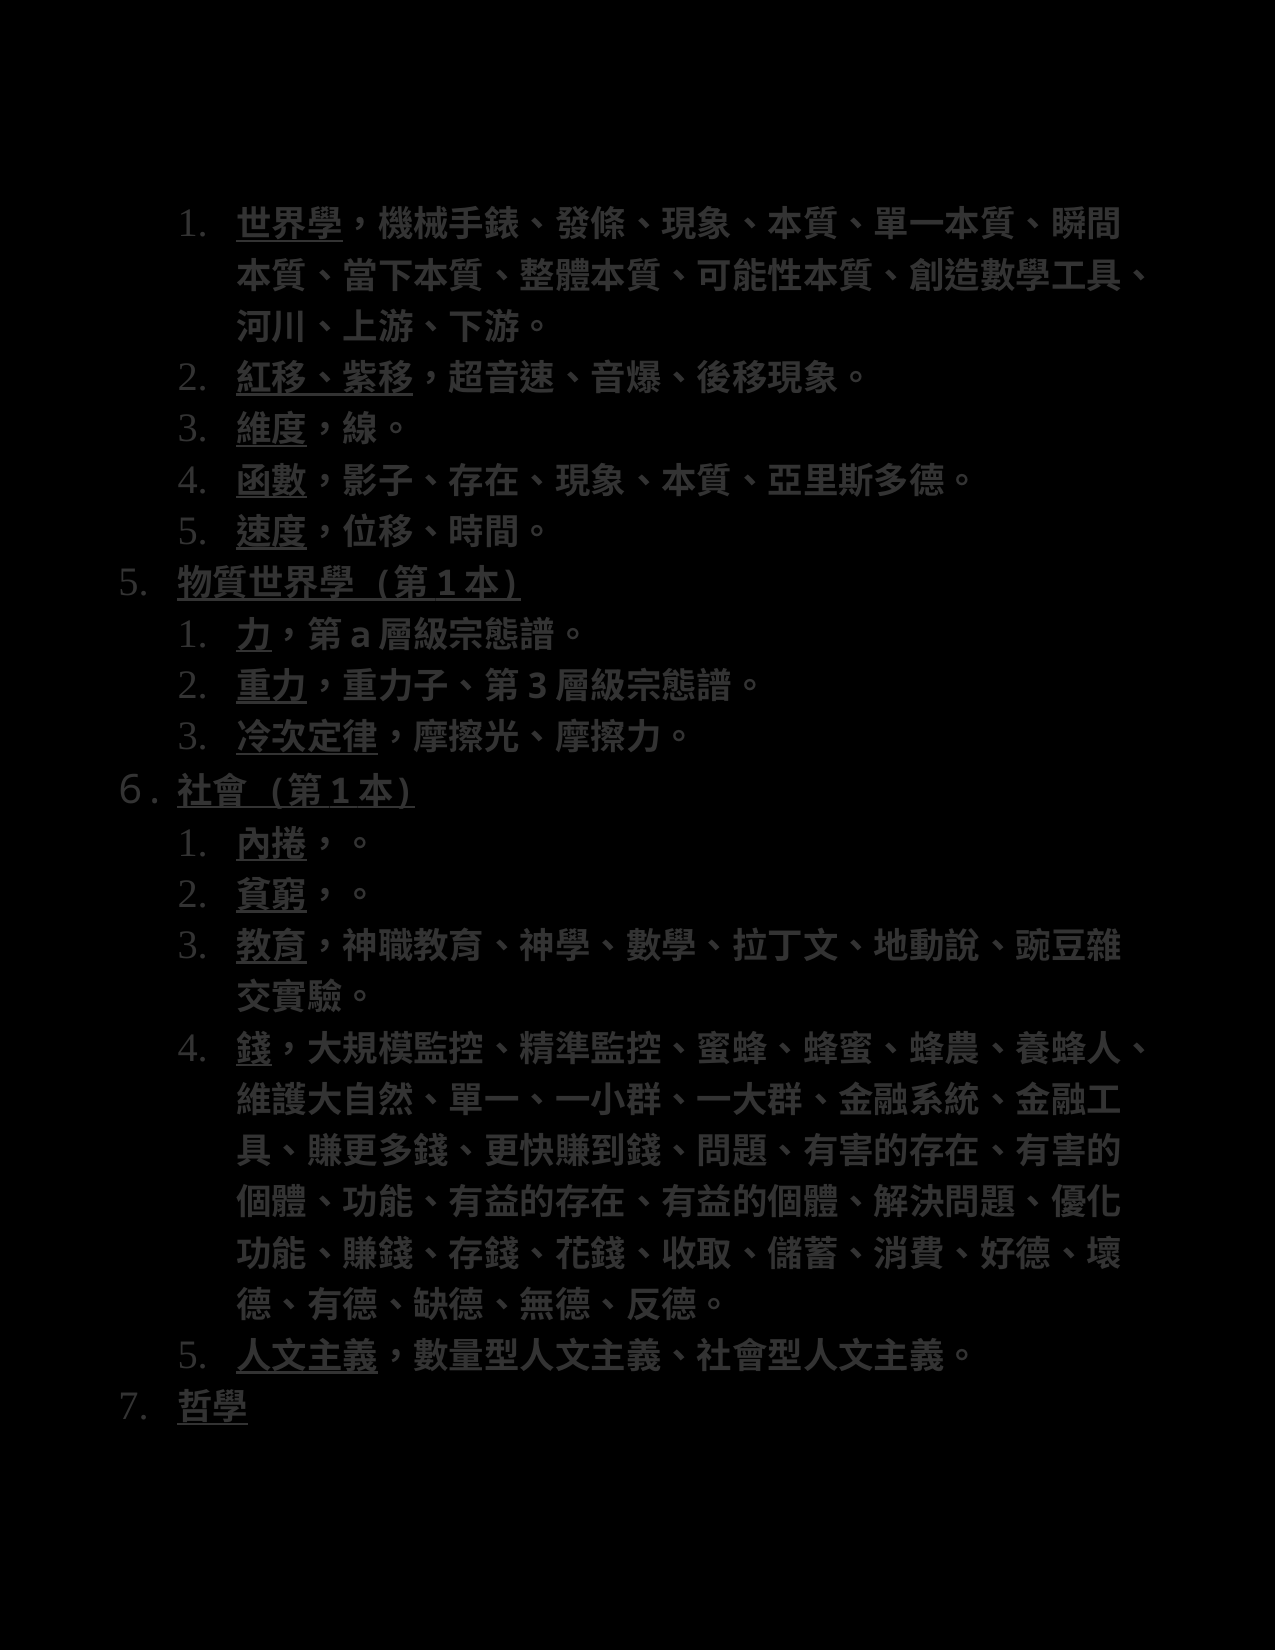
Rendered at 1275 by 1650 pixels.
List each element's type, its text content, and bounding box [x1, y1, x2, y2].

list 維度，線。 [177, 401, 1157, 452]
list 教育，神職教育、神學、數學、拉丁文、地動說、豌豆雜交實驗。 [177, 917, 1157, 1020]
list 世界學，機械手錶、發條、現象、本質、單一本質、瞬間本質、當下本質、整體本質、可能性本質、創造數學工具、河川、上游、下游。 [177, 196, 1157, 349]
list 物質世界學 (第1本) [118, 554, 1157, 606]
list 哲學 [118, 1379, 1157, 1430]
list 重力，重力子、第3層級宗態譜。 [177, 657, 1157, 709]
list 函數，影子、存在、現象、本質、亞里斯多德。 [177, 452, 1157, 503]
list 貧窮，。 [177, 866, 1157, 917]
list 力，第a層級宗態譜。 [177, 606, 1157, 657]
list 錢，大規模監控、精準監控、蜜蜂、蜂蜜、蜂農、養蜂人、維護大自然、單一、一小群、一大群、金融系統、金融工具、賺更多錢、更快賺到錢、問題、有害的存在、有害的個體、功能、有益的存在、有益的個體、解決問題、優化功能、賺錢、存錢、花錢、收取、儲蓄、消費、好德、壞德、有德、缺德、無德、反德。 [177, 1020, 1157, 1327]
list 冷次定律，摩擦光、摩擦力。 [177, 709, 1157, 760]
list 紅移、紫移，超音速、音爆、後移現象。 [177, 349, 1157, 401]
list 內捲，。 [177, 815, 1157, 866]
list 速度，位移、時間。 [177, 503, 1157, 554]
list 社會 (第1本) [118, 760, 1157, 815]
list 人文主義，數量型人文主義、社會型人文主義。 [177, 1327, 1157, 1379]
